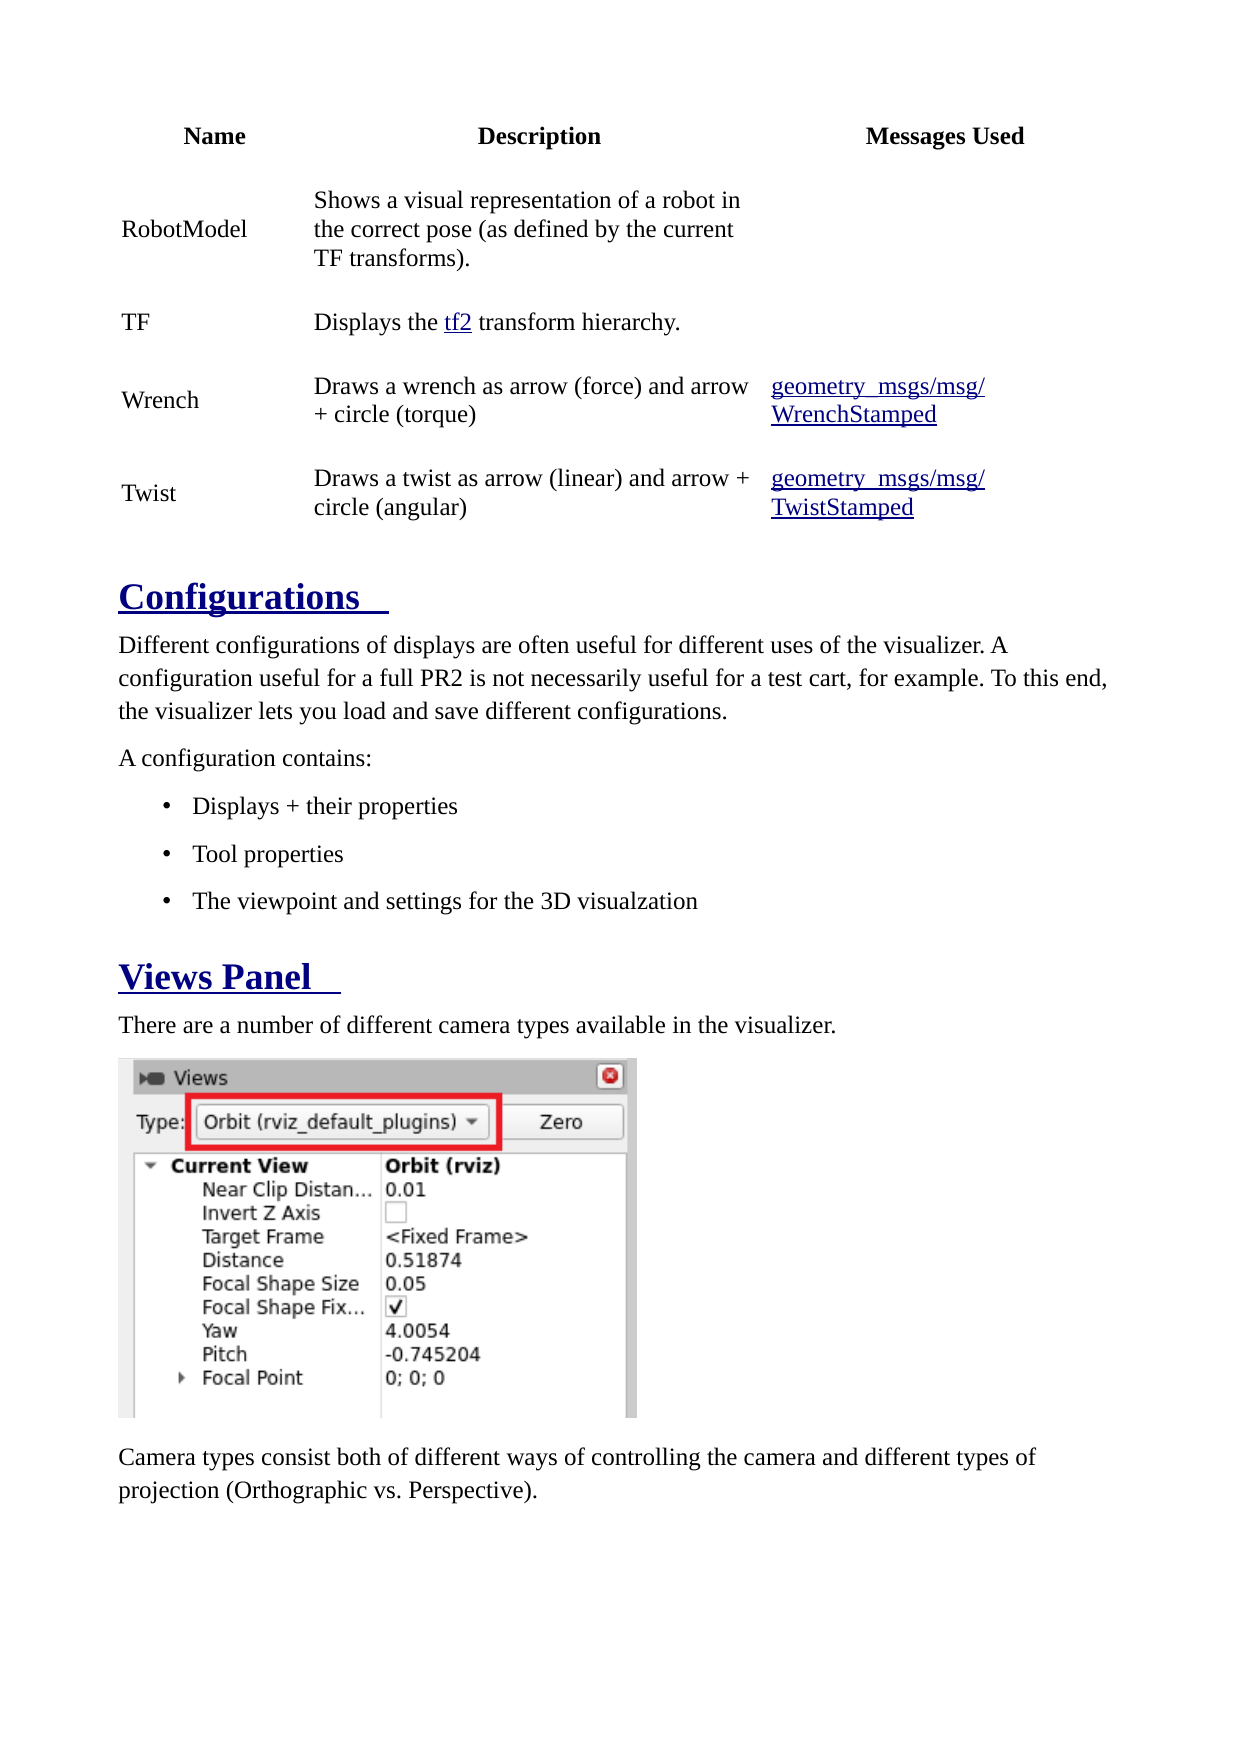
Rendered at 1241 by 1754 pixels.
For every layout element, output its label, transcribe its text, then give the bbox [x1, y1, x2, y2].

table_cell Wrench [118, 368, 311, 461]
picture [118, 1058, 637, 1418]
list Tool properties [162, 839, 1122, 867]
list Displays + their properties [162, 791, 1122, 820]
table_cell geometry_msgs/msg/TwistStamped [768, 461, 1122, 553]
table_cell Draws a twist as arrow (linear) and arrow + circle (angular) [311, 461, 768, 553]
table_cell geometry_msgs/msg/WrenchStamped [768, 368, 1122, 461]
list The viewpoint and settings for the 3D visualzation [162, 886, 1122, 915]
text A configuration contains: [118, 743, 1122, 772]
text Camera types consist both of different ways of controlling the camera and different types of projection (Orthographic vs. Perspective). [118, 1442, 1122, 1503]
text Different configurations of displays are often useful for different uses of the visualizer. A configuration useful for a full PR2 is not necessarily useful for a test cart, for example. To this end, the visualizer lets you load and save different configurations. [118, 630, 1122, 725]
table_header Name [118, 118, 311, 182]
table_cell Draws a wrench as arrow (force) and arrow + circle (torque) [311, 368, 768, 461]
table_cell Shows a visual representation of a robot in the correct pose (as defined by the current TF transforms). [311, 182, 768, 304]
subtitle Configurations [118, 574, 1122, 617]
table_cell [768, 304, 1122, 368]
table_header Messages Used [768, 118, 1122, 182]
table_cell Twist [118, 461, 311, 553]
table_cell Displays the tf2 transform hierarchy. [311, 304, 768, 368]
table_cell RobotModel [118, 182, 311, 304]
subtitle Views Panel [118, 955, 1122, 998]
table_header Description [311, 118, 768, 182]
table_cell [768, 182, 1122, 304]
text There are a number of different camera types available in the visualizer. [118, 1010, 1122, 1039]
table_cell TF [118, 304, 311, 368]
